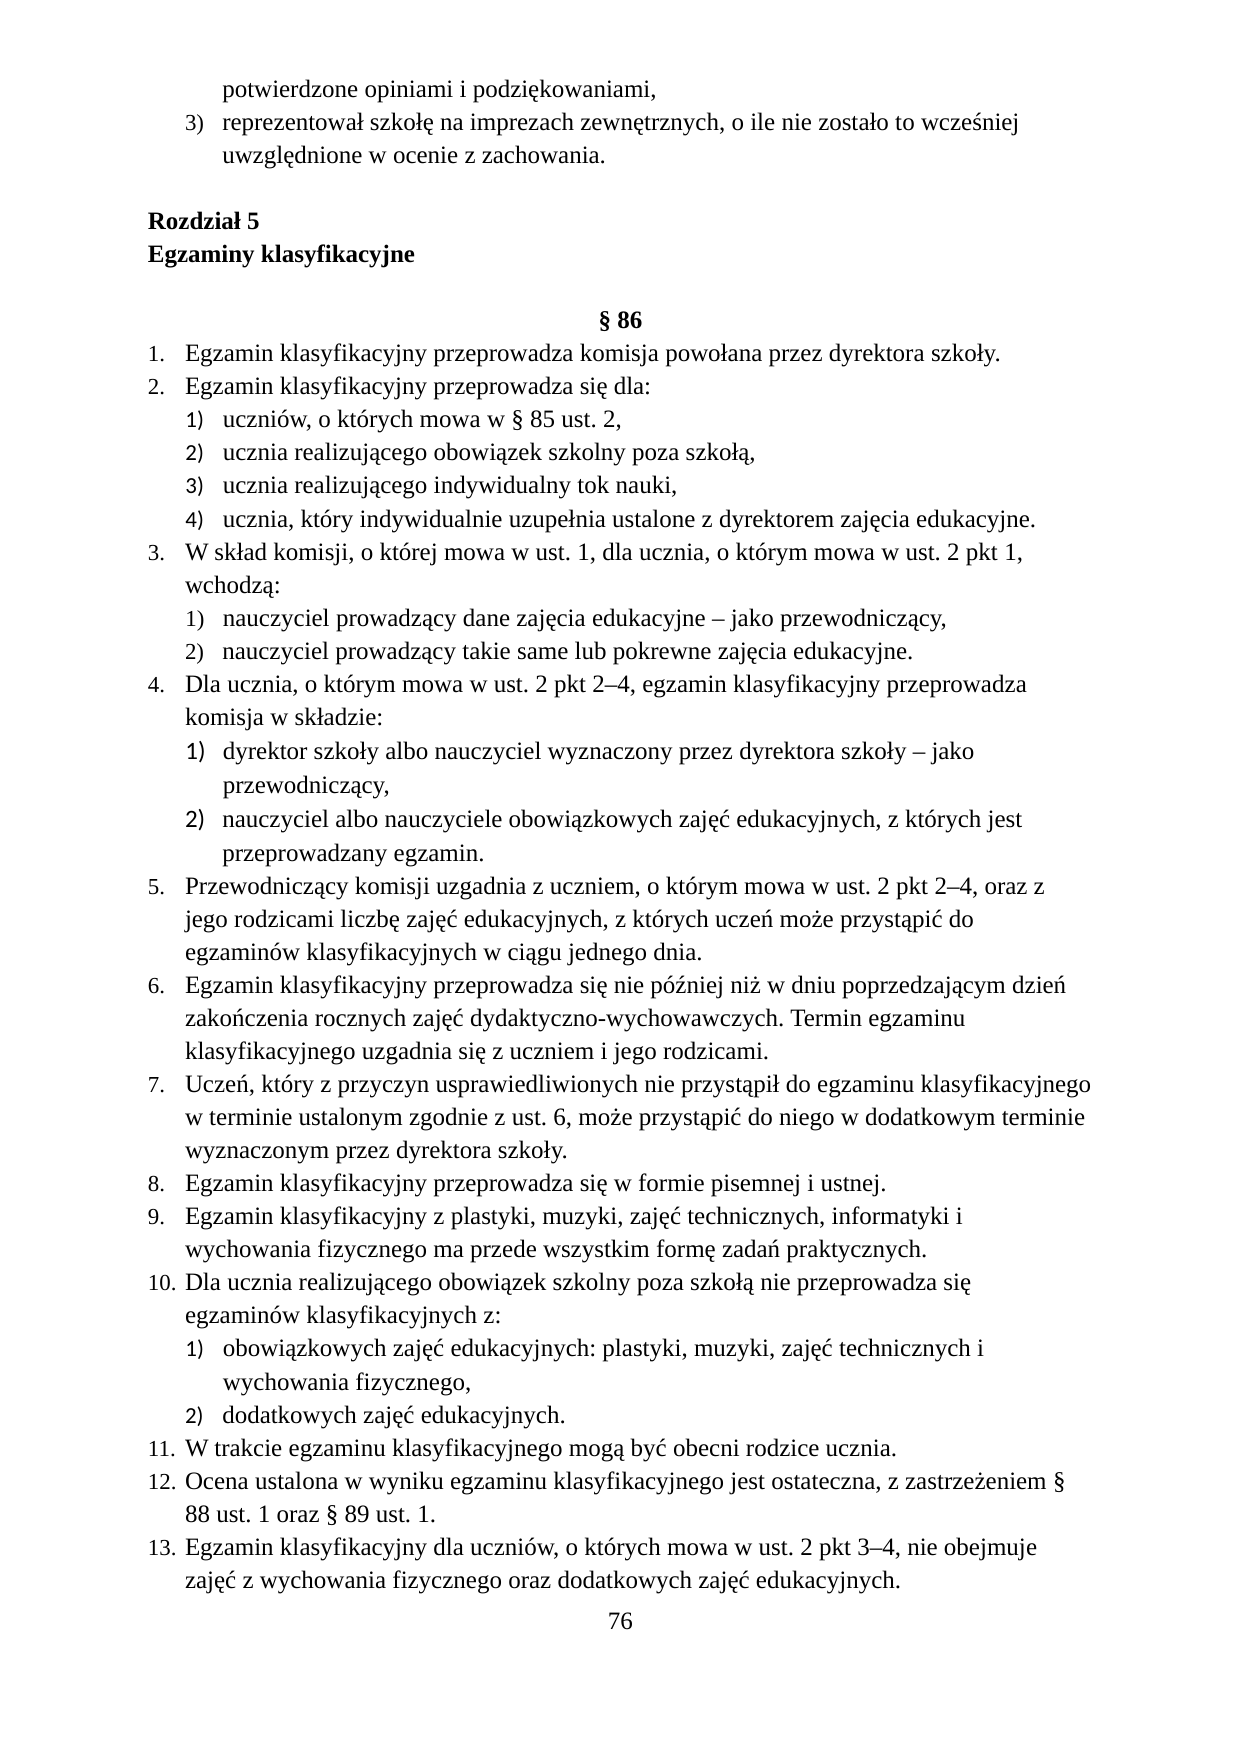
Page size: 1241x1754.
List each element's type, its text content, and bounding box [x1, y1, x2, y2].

list dyrektor szkoły albo nauczyciel wyznaczony przez dyrektora szkoły – jako przewodniczący, [185, 735, 1093, 799]
text § 86 [148, 305, 1093, 334]
list reprezentował szkołę na imprezach zewnętrznych, o ile nie zostało to wcześniej uwzględnione w ocenie z zachowania. [185, 107, 1093, 168]
list Egzamin klasyfikacyjny dla uczniów, o których mowa w ust. 2 pkt 3–4, nie obejmuje zajęć z wychowania fizycznego oraz dodatkowych zajęć edukacyjnych. [148, 1532, 1093, 1594]
list obowiązkowych zajęć edukacyjnych: plastyki, muzyki, zajęć technicznych i wychowania fizycznego, [185, 1333, 1093, 1395]
list Egzamin klasyfikacyjny przeprowadza się nie później niż w dniu poprzedzającym dzień zakończenia rocznych zajęć dydaktyczno-wychowawczych. Termin egzaminu klasyfikacyjnego uzgadnia się z uczniem i jego rodzicami. [148, 970, 1093, 1065]
list uczniów, o których mowa w § 85 ust. 2, [185, 404, 1093, 433]
text Rozdział 5 [148, 206, 1093, 234]
list ucznia realizującego obowiązek szkolny poza szkołą, [185, 437, 1093, 466]
list dodatkowych zajęć edukacyjnych. [185, 1400, 1093, 1429]
list W trakcie egzaminu klasyfikacyjnego mogą być obecni rodzice ucznia. [148, 1433, 1093, 1462]
list Egzamin klasyfikacyjny z plastyki, muzyki, zajęć technicznych, informatyki i wychowania fizycznego ma przede wszystkim formę zadań praktycznych. [148, 1201, 1093, 1263]
list potwierdzone opiniami i podziękowaniami, [185, 74, 1093, 102]
list nauczyciel prowadzący takie same lub pokrewne zajęcia edukacyjne. [185, 636, 1093, 665]
list Uczeń, który z przyczyn usprawiedliwionych nie przystąpił do egzaminu klasyfikacyjnego w terminie ustalonym zgodnie z ust. 6, może przystąpić do niego w dodatkowym terminie wyznaczonym przez dyrektora szkoły. [148, 1069, 1093, 1164]
list nauczyciel prowadzący dane zajęcia edukacyjne – jako przewodniczący, [185, 603, 1093, 632]
list ucznia, który indywidualnie uzupełnia ustalone z dyrektorem zajęcia edukacyjne. [185, 504, 1093, 533]
list Egzamin klasyfikacyjny przeprowadza się w formie pisemnej i ustnej. [148, 1168, 1093, 1197]
list ucznia realizującego indywidualny tok nauki, [185, 471, 1093, 500]
list Egzamin klasyfikacyjny przeprowadza komisja powołana przez dyrektora szkoły. [148, 338, 1093, 367]
text Egzaminy klasyfikacyjne [148, 239, 1093, 268]
list Dla ucznia realizującego obowiązek szkolny poza szkołą nie przeprowadza się egzaminów klasyfikacyjnych z: [148, 1267, 1093, 1329]
list Ocena ustalona w wyniku egzaminu klasyfikacyjnego jest ostateczna, z zastrzeżeniem § 88 ust. 1 oraz § 89 ust. 1. [148, 1466, 1093, 1528]
list W skład komisji, o której mowa w ust. 1, dla ucznia, o którym mowa w ust. 2 pkt 1, wchodzą: [148, 537, 1093, 599]
list Egzamin klasyfikacyjny przeprowadza się dla: [148, 371, 1093, 400]
list nauczyciel albo nauczyciele obowiązkowych zajęć edukacyjnych, z których jest przeprowadzany egzamin. [185, 803, 1093, 867]
list Dla ucznia, o którym mowa w ust. 2 pkt 2–4, egzamin klasyfikacyjny przeprowadza komisja w składzie: [148, 669, 1093, 731]
list Przewodniczący komisji uzgadnia z uczniem, o którym mowa w ust. 2 pkt 2–4, oraz z jego rodzicami liczbę zajęć edukacyjnych, z których uczeń może przystąpić do egzaminów klasyfikacyjnych w ciągu jednego dnia. [148, 871, 1093, 966]
